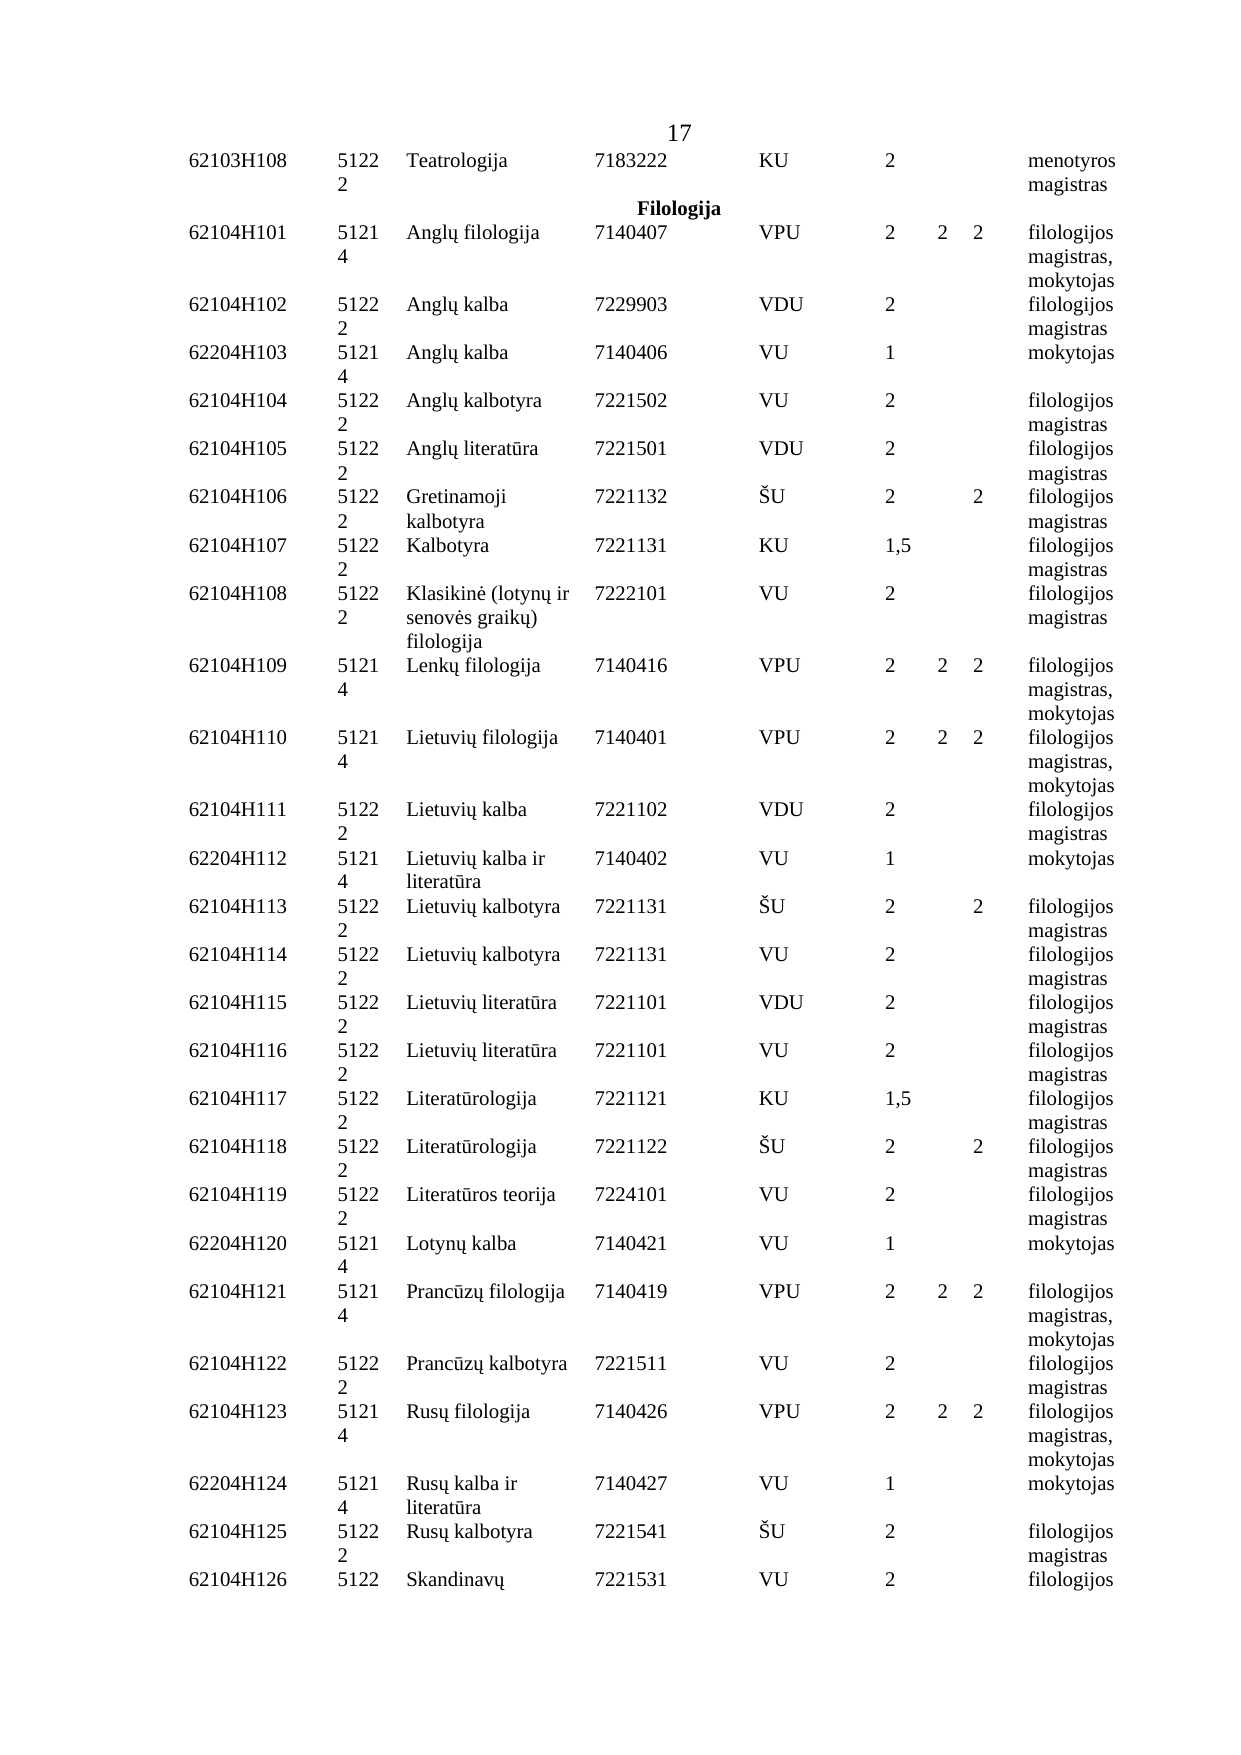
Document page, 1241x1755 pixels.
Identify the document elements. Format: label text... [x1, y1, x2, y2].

table_cell filologijos magistras [1017, 1519, 1181, 1567]
table_cell [926, 845, 962, 893]
table_cell 62104H122 [177, 1351, 326, 1399]
table_cell [962, 990, 1017, 1038]
table_cell Literatūros teorija [395, 1182, 583, 1230]
table_cell 7229903 [583, 292, 747, 340]
table_cell 62104H126 [177, 1567, 326, 1591]
table_cell 2 [874, 436, 926, 484]
table_cell 62104H115 [177, 990, 326, 1038]
table_cell 62104H113 [177, 894, 326, 942]
table_cell Rusų filologija [395, 1399, 583, 1471]
table_cell filologijos magistras [1017, 1134, 1181, 1182]
table_cell Lotynų kalba [395, 1230, 583, 1278]
table_cell 7140407 [583, 220, 747, 292]
table_cell [926, 148, 962, 196]
table_cell 2 [926, 1279, 962, 1351]
table_cell KU [748, 533, 874, 581]
table_cell KU [748, 148, 874, 196]
table_cell VU [748, 1038, 874, 1086]
table_cell 1,5 [874, 533, 926, 581]
table_cell 62204H124 [177, 1471, 326, 1519]
table_cell 62104H104 [177, 388, 326, 436]
table_cell 1 [874, 845, 926, 893]
table_cell 2 [874, 990, 926, 1038]
table_cell 7140416 [583, 653, 747, 725]
table_cell VU [748, 845, 874, 893]
table_cell mokytojas [1017, 845, 1181, 893]
table_cell 7221501 [583, 436, 747, 484]
table_cell 62104H117 [177, 1086, 326, 1134]
table_cell [962, 533, 1017, 581]
table_cell 51222 [326, 533, 395, 581]
table_cell 51222 [326, 990, 395, 1038]
table_cell Rusų kalba ir literatūra [395, 1471, 583, 1519]
table_cell VDU [748, 990, 874, 1038]
table_cell [926, 485, 962, 533]
table_cell filologijos magistras [1017, 1351, 1181, 1399]
table_cell 51222 [326, 436, 395, 484]
table_cell 7140406 [583, 340, 747, 388]
table_cell Gretinamoji kalbotyra [395, 485, 583, 533]
table_cell Rusų kalbotyra [395, 1519, 583, 1567]
table_cell Lietuvių kalbotyra [395, 894, 583, 942]
table_cell 51222 [326, 1182, 395, 1230]
table_cell 62104H125 [177, 1519, 326, 1567]
table_cell 7183222 [583, 148, 747, 196]
table_cell 1 [874, 1471, 926, 1519]
table_cell 51222 [326, 581, 395, 653]
table_cell VPU [748, 220, 874, 292]
table_cell Anglų filologija [395, 220, 583, 292]
table_cell filologijos magistras [1017, 533, 1181, 581]
table_cell [926, 1182, 962, 1230]
table_cell 62104H107 [177, 533, 326, 581]
table_cell [962, 581, 1017, 653]
table_cell 2 [874, 942, 926, 990]
table_cell [962, 942, 1017, 990]
table_cell [962, 148, 1017, 196]
table_cell 7140426 [583, 1399, 747, 1471]
table_cell 1,5 [874, 1086, 926, 1134]
table_cell VDU [748, 292, 874, 340]
table_cell 7221122 [583, 1134, 747, 1182]
table_cell VU [748, 1471, 874, 1519]
table_cell [926, 581, 962, 653]
table_cell [962, 1567, 1017, 1591]
table_cell Kalbotyra [395, 533, 583, 581]
table_cell 51222 [326, 894, 395, 942]
table_cell 2 [962, 894, 1017, 942]
table_cell [926, 1351, 962, 1399]
table_cell 62104H116 [177, 1038, 326, 1086]
table_cell [962, 1038, 1017, 1086]
table_cell [962, 1230, 1017, 1278]
table_cell 7221511 [583, 1351, 747, 1399]
table_cell 51222 [326, 485, 395, 533]
table_cell 2 [962, 485, 1017, 533]
table_cell Lietuvių literatūra [395, 1038, 583, 1086]
table_cell ŠU [748, 1134, 874, 1182]
table_cell Skandinavų [395, 1567, 583, 1591]
table_cell 7221131 [583, 942, 747, 990]
table_cell 51214 [326, 1279, 395, 1351]
table_cell 51214 [326, 845, 395, 893]
table_cell [962, 340, 1017, 388]
table_cell VU [748, 1351, 874, 1399]
table_cell [962, 1086, 1017, 1134]
table_cell 62204H103 [177, 340, 326, 388]
table_cell 2 [874, 1519, 926, 1567]
table_cell 2 [962, 1134, 1017, 1182]
table_cell [926, 1038, 962, 1086]
table_cell 2 [962, 1279, 1017, 1351]
table_cell 51222 [326, 1038, 395, 1086]
table_cell 7221102 [583, 797, 747, 845]
table_cell 51222 [326, 1134, 395, 1182]
table_cell VU [748, 388, 874, 436]
table_cell 51222 [326, 797, 395, 845]
table_cell VPU [748, 1279, 874, 1351]
table_cell [926, 1567, 962, 1591]
table_cell [926, 533, 962, 581]
table_cell 7221101 [583, 1038, 747, 1086]
table_cell 2 [874, 653, 926, 725]
table_cell VU [748, 340, 874, 388]
table_cell 2 [874, 1182, 926, 1230]
table_cell VPU [748, 1399, 874, 1471]
table_cell [962, 292, 1017, 340]
table_cell filologijos magistras [1017, 1038, 1181, 1086]
table_cell 62104H101 [177, 220, 326, 292]
table_cell 7140401 [583, 725, 747, 797]
table_cell 1 [874, 1230, 926, 1278]
table_cell [962, 1519, 1017, 1567]
table_cell [926, 1471, 962, 1519]
table_cell 62104H105 [177, 436, 326, 484]
table_cell filologijos magistras [1017, 485, 1181, 533]
table_cell 2 [926, 653, 962, 725]
table_cell 2 [874, 292, 926, 340]
table_cell 51214 [326, 653, 395, 725]
table_cell ŠU [748, 894, 874, 942]
table_cell Literatūrologija [395, 1086, 583, 1134]
table_cell filologijos magistras [1017, 990, 1181, 1038]
table_cell VPU [748, 653, 874, 725]
table_cell Prancūzų kalbotyra [395, 1351, 583, 1399]
table_cell [962, 1182, 1017, 1230]
table_cell [962, 1351, 1017, 1399]
table_cell 7140419 [583, 1279, 747, 1351]
table_cell 51214 [326, 220, 395, 292]
table_cell [926, 942, 962, 990]
table_cell [962, 845, 1017, 893]
table_cell Anglų literatūra [395, 436, 583, 484]
table_cell 51222 [326, 1519, 395, 1567]
table_cell Literatūrologija [395, 1134, 583, 1182]
table_cell 2 [874, 1399, 926, 1471]
table_cell 51214 [326, 1230, 395, 1278]
table_cell [926, 797, 962, 845]
table_cell 62104H110 [177, 725, 326, 797]
table_cell 2 [874, 725, 926, 797]
table_cell 51222 [326, 942, 395, 990]
table_cell filologijos magistras, mokytojas [1017, 220, 1181, 292]
table_cell 2 [874, 1567, 926, 1591]
table_cell Anglų kalba [395, 340, 583, 388]
table_cell 62104H119 [177, 1182, 326, 1230]
table_cell Prancūzų filologija [395, 1279, 583, 1351]
table_cell 62104H121 [177, 1279, 326, 1351]
table_cell 1 [874, 340, 926, 388]
table_cell 51222 [326, 1351, 395, 1399]
table_cell 62104H109 [177, 653, 326, 725]
table_cell 7140421 [583, 1230, 747, 1278]
table_cell 7221131 [583, 894, 747, 942]
table_cell Teatrologija [395, 148, 583, 196]
table_cell filologijos magistras [1017, 797, 1181, 845]
table_cell filologijos magistras [1017, 942, 1181, 990]
table_cell Filologija [177, 196, 1181, 220]
table_cell mokytojas [1017, 1230, 1181, 1278]
table_cell 7222101 [583, 581, 747, 653]
table_cell [962, 797, 1017, 845]
table_cell 51214 [326, 1399, 395, 1471]
table_cell mokytojas [1017, 340, 1181, 388]
table_cell menotyros magistras [1017, 148, 1181, 196]
table_cell [926, 388, 962, 436]
table_cell 2 [874, 1351, 926, 1399]
table_cell filologijos magistras [1017, 894, 1181, 942]
table_cell VU [748, 1567, 874, 1591]
table_cell 51222 [326, 1086, 395, 1134]
table_cell 7221502 [583, 388, 747, 436]
table_cell ŠU [748, 1519, 874, 1567]
table_cell ŠU [748, 485, 874, 533]
table_cell filologijos magistras [1017, 581, 1181, 653]
table_cell 7221541 [583, 1519, 747, 1567]
table_cell [926, 292, 962, 340]
table_cell Lietuvių literatūra [395, 990, 583, 1038]
table_cell VU [748, 942, 874, 990]
table_cell [926, 340, 962, 388]
table_cell 7221121 [583, 1086, 747, 1134]
table_cell 2 [874, 894, 926, 942]
table_cell VU [748, 581, 874, 653]
table_cell 2 [874, 1279, 926, 1351]
table_cell filologijos magistras [1017, 388, 1181, 436]
table_cell 2 [926, 725, 962, 797]
table_cell 2 [874, 388, 926, 436]
table_cell Anglų kalbotyra [395, 388, 583, 436]
table_cell [926, 1134, 962, 1182]
table_cell 2 [874, 1038, 926, 1086]
table_cell filologijos magistras [1017, 436, 1181, 484]
table_cell filologijos magistras [1017, 1182, 1181, 1230]
table_cell filologijos magistras, mokytojas [1017, 653, 1181, 725]
table_cell 51214 [326, 725, 395, 797]
table_cell filologijos magistras [1017, 1086, 1181, 1134]
table_cell 62104H102 [177, 292, 326, 340]
table_cell [962, 1471, 1017, 1519]
table_cell 7221131 [583, 533, 747, 581]
table_cell mokytojas [1017, 1471, 1181, 1519]
table_cell KU [748, 1086, 874, 1134]
table_cell Lietuvių kalba [395, 797, 583, 845]
table_cell 51222 [326, 292, 395, 340]
table_cell 2 [962, 220, 1017, 292]
table_cell 62104H118 [177, 1134, 326, 1182]
table_cell Anglų kalba [395, 292, 583, 340]
table_cell [926, 436, 962, 484]
table_cell filologijos magistras [1017, 292, 1181, 340]
table_cell Lietuvių filologija [395, 725, 583, 797]
table_cell 7140427 [583, 1471, 747, 1519]
table_cell 2 [874, 581, 926, 653]
table_cell 7140402 [583, 845, 747, 893]
table_cell 7221101 [583, 990, 747, 1038]
table_cell VU [748, 1230, 874, 1278]
table_cell filologijos magistras, mokytojas [1017, 1399, 1181, 1471]
table_cell [926, 894, 962, 942]
table_cell [926, 1230, 962, 1278]
table_cell [926, 990, 962, 1038]
table_cell 7224101 [583, 1182, 747, 1230]
table_cell filologijos magistras, mokytojas [1017, 1279, 1181, 1351]
table_cell 2 [874, 797, 926, 845]
table_cell 7221132 [583, 485, 747, 533]
table_cell 51222 [326, 148, 395, 196]
table_cell VDU [748, 797, 874, 845]
table_cell 2 [962, 1399, 1017, 1471]
table_cell 62104H123 [177, 1399, 326, 1471]
table_cell 2 [874, 1134, 926, 1182]
table_cell 2 [926, 1399, 962, 1471]
table_cell 51214 [326, 340, 395, 388]
table_cell filologijos [1017, 1567, 1181, 1591]
table_cell 5122 [326, 1567, 395, 1591]
table_cell 2 [962, 725, 1017, 797]
table_cell Lenkų filologija [395, 653, 583, 725]
table_cell 62104H111 [177, 797, 326, 845]
table_cell Klasikinė (lotynų ir senovės graikų) filologija [395, 581, 583, 653]
table_cell VDU [748, 436, 874, 484]
table_cell 2 [874, 485, 926, 533]
table_cell Lietuvių kalba ir literatūra [395, 845, 583, 893]
table_cell [926, 1519, 962, 1567]
table_cell 62204H120 [177, 1230, 326, 1278]
table_cell 51222 [326, 388, 395, 436]
table_cell 62104H106 [177, 485, 326, 533]
table_cell 51214 [326, 1471, 395, 1519]
table_cell 62104H114 [177, 942, 326, 990]
table_cell 2 [874, 220, 926, 292]
table_cell 62204H112 [177, 845, 326, 893]
table_cell [926, 1086, 962, 1134]
table_cell [962, 388, 1017, 436]
table_cell 7221531 [583, 1567, 747, 1591]
table_cell filologijos magistras, mokytojas [1017, 725, 1181, 797]
table_cell 2 [962, 653, 1017, 725]
table_cell 2 [926, 220, 962, 292]
table_cell Lietuvių kalbotyra [395, 942, 583, 990]
table_cell 62104H108 [177, 581, 326, 653]
table_cell VU [748, 1182, 874, 1230]
table_cell [962, 436, 1017, 484]
table_cell VPU [748, 725, 874, 797]
table_cell 2 [874, 148, 926, 196]
table_cell 62103H108 [177, 148, 326, 196]
